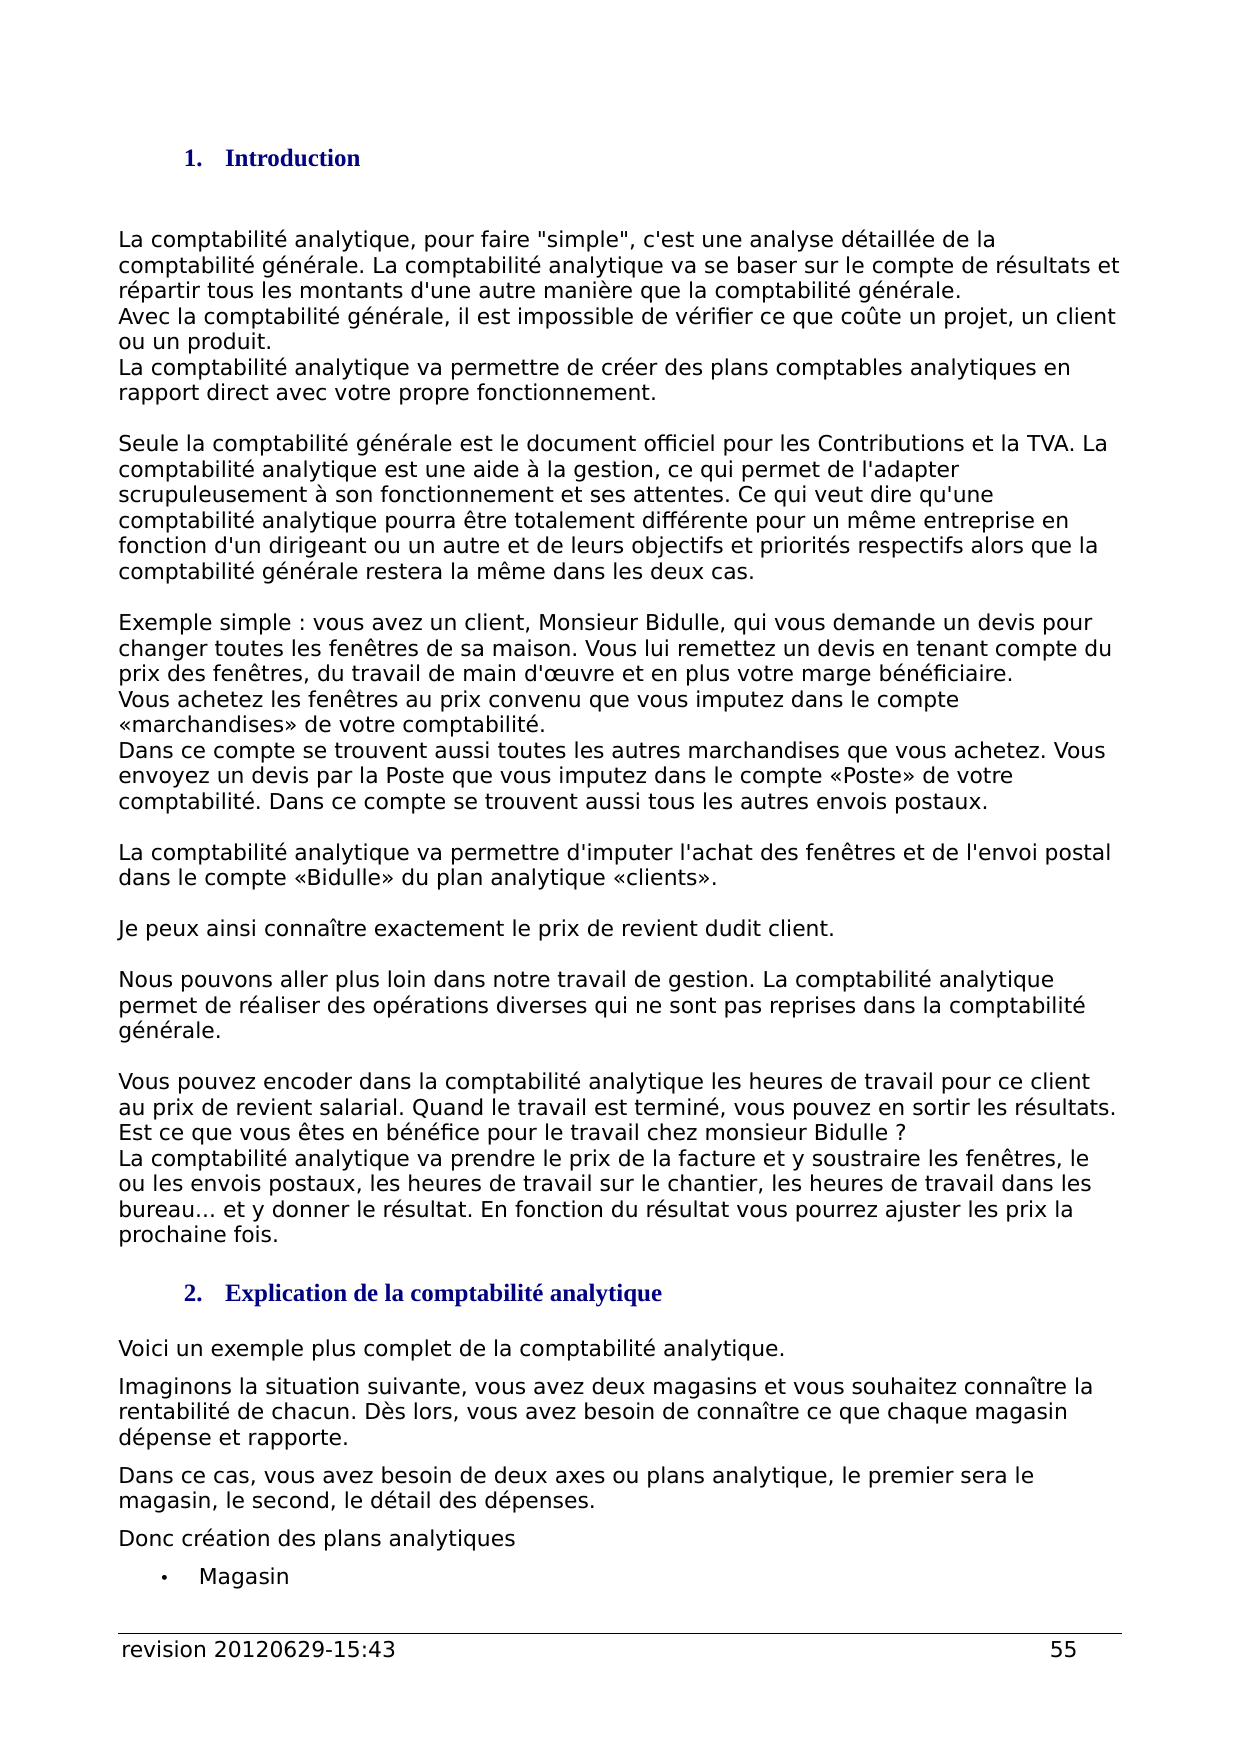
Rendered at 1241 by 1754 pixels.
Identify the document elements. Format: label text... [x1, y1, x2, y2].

text Avec la comptabilité générale, il est impossible de vérifier ce que coûte un projet, un client ou un produit. [118, 304, 1122, 355]
subtitle Explication de la comptabilité analytique [177, 1278, 1122, 1306]
subtitle Introduction [177, 143, 1122, 172]
text La comptabilité analytique va prendre le prix de la facture et y soustraire les fenêtres, le ou les envois postaux, les heures de travail sur le chantier, les heures de travail dans les bureau... et y donner le résultat. En fonction du résultat vous pourrez ajuster les prix la prochaine fois. [118, 1146, 1122, 1248]
text Seule la comptabilité générale est le document officiel pour les Contributions et la TVA. La comptabilité analytique est une aide à la gestion, ce qui permet de l'adapter scrupuleusement à son fonctionnement et ses attentes. Ce qui veut dire qu'une comptabilité analytique pourra être totalement différente pour un même entreprise en fonction d'un dirigeant ou un autre et de leurs objectifs et priorités respectifs alors que la comptabilité générale restera la même dans les deux cas. [118, 431, 1122, 584]
text Exemple simple : vous avez un client, Monsieur Bidulle, qui vous demande un devis pour changer toutes les fenêtres de sa maison. Vous lui remettez un devis en tenant compte du prix des fenêtres, du travail de main d'œuvre et en plus votre marge bénéficiaire. [118, 610, 1122, 687]
text Dans ce cas, vous avez besoin de deux axes ou plans analytique, le premier sera le magasin, le second, le détail des dépenses. [118, 1463, 1122, 1514]
text Donc création des plans analytiques [118, 1526, 1122, 1552]
text Vous achetez les fenêtres au prix convenu que vous imputez dans le compte «marchandises» de votre comptabilité. [118, 687, 1122, 738]
text Dans ce compte se trouvent aussi toutes les autres marchandises que vous achetez. Vous envoyez un devis par la Poste que vous imputez dans le compte «Poste» de votre comptabilité. Dans ce compte se trouvent aussi tous les autres envois postaux. [118, 738, 1122, 814]
text La comptabilité analytique va permettre d'imputer l'achat des fenêtres et de l'envoi postal dans le compte «Bidulle» du plan analytique «clients». [118, 840, 1122, 891]
list Magasin [161, 1564, 1122, 1590]
text Nous pouvons aller plus loin dans notre travail de gestion. La comptabilité analytique permet de réaliser des opérations diverses qui ne sont pas reprises dans la comptabilité générale. [118, 967, 1122, 1044]
text Imaginons la situation suivante, vous avez deux magasins et vous souhaitez connaître la rentabilité de chacun. Dès lors, vous avez besoin de connaître ce que chaque magasin dépense et rapporte. [118, 1374, 1122, 1450]
text La comptabilité analytique va permettre de créer des plans comptables analytiques en rapport direct avec votre propre fonctionnement. [118, 355, 1122, 406]
text Vous pouvez encoder dans la comptabilité analytique les heures de travail pour ce client au prix de revient salarial. Quand le travail est terminé, vous pouvez en sortir les résultats. [118, 1069, 1122, 1121]
text Je peux ainsi connaître exactement le prix de revient dudit client. [118, 916, 1122, 942]
text Est ce que vous êtes en bénéfice pour le travail chez monsieur Bidulle ? [118, 1121, 1122, 1146]
text La comptabilité analytique, pour faire "simple", c'est une analyse détaillée de la comptabilité générale. La comptabilité analytique va se baser sur le compte de résultats et répartir tous les montants d'une autre manière que la comptabilité générale. [118, 227, 1122, 304]
text Voici un exemple plus complet de la comptabilité analytique. [118, 1336, 1122, 1361]
